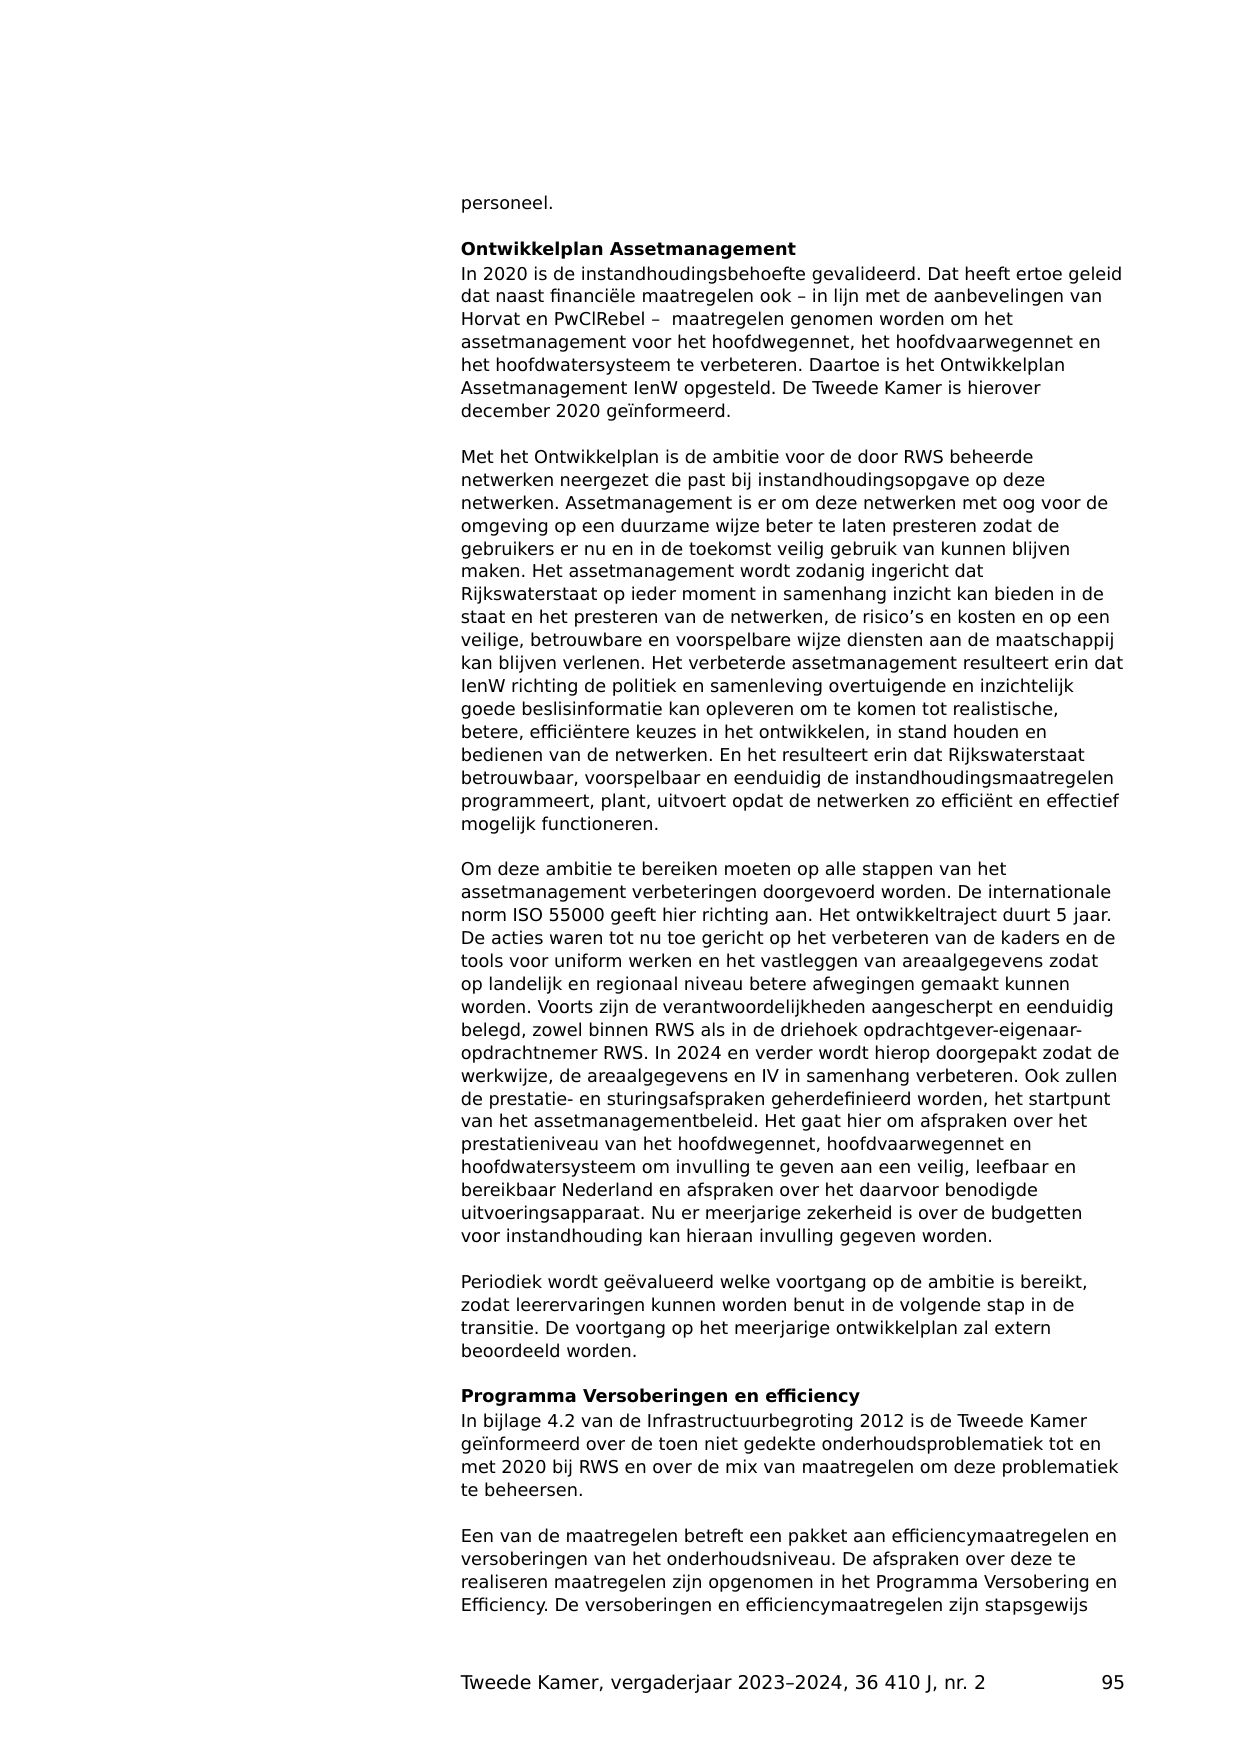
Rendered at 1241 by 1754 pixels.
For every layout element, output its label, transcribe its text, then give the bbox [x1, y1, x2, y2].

text Periodiek wordt geëvalueerd welke voortgang op de ambitie is bereikt, zodat leerervaringen kunnen worden benut in de volgende stap in de transitie. De voortgang op het meerjarige ontwikkelplan zal extern beoordeeld worden. [461, 1270, 1125, 1362]
text personeel. [461, 191, 1125, 214]
text In bijlage 4.2 van de Infrastructuurbegroting 2012 is de Tweede Kamer geïnformeerd over de toen niet gedekte onderhoudsproblematiek tot en met 2020 bij RWS en over de mix van maatregelen om deze problematiek te beheersen. [461, 1409, 1125, 1501]
text Programma Versoberingen en efficiency [461, 1384, 1125, 1407]
text Een van de maatregelen betreft een pakket aan efficiencymaatregelen en versoberingen van het onderhoudsniveau. De afspraken over deze te realiseren maatregelen zijn opgenomen in het Programma Versobering en Efficiency. De versoberingen en efficiencymaatregelen zijn stapsgewijs [461, 1524, 1125, 1616]
text In 2020 is de instandhoudingsbehoefte gevalideerd. Dat heeft ertoe geleid dat naast financiële maatregelen ook – in lijn met de aanbevelingen van Horvat en PwClRebel – maatregelen genomen worden om het assetmanagement voor het hoofdwegennet, het hoofdvaarwegennet en het hoofdwatersysteem te verbeteren. Daartoe is het Ontwikkelplan Assetmanagement IenW opgesteld. De Tweede Kamer is hierover december 2020 geïnformeerd. [461, 262, 1125, 422]
text Om deze ambitie te bereiken moeten op alle stappen van het assetmanagement verbeteringen doorgevoerd worden. De internationale norm ISO 55000 geeft hier richting aan. Het ontwikkeltraject duurt 5 jaar. De acties waren tot nu toe gericht op het verbeteren van de kaders en de tools voor uniform werken en het vastleggen van areaalgegevens zodat op landelijk en regionaal niveau betere afwegingen gemaakt kunnen worden. Voorts zijn de verantwoordelijkheden aangescherpt en eenduidig belegd, zowel binnen RWS als in de driehoek opdrachtgever-eigenaar-opdrachtnemer RWS. In 2024 en verder wordt hierop doorgepakt zodat de werkwijze, de areaalgegevens en IV in samenhang verbeteren. Ook zullen de prestatie- en sturingsafspraken geherdefinieerd worden, het startpunt van het assetmanagementbeleid. Het gaat hier om afspraken over het prestatieniveau van het hoofdwegennet, hoofdvaarwegennet en hoofdwatersysteem om invulling te geven aan een veilig, leefbaar en bereikbaar Nederland en afspraken over het daarvoor benodigde uitvoeringsapparaat. Nu er meerjarige zekerheid is over de budgetten voor instandhouding kan hieraan invulling gegeven worden. [461, 857, 1125, 1247]
text Ontwikkelplan Assetmanagement [461, 237, 1125, 259]
text Met het Ontwikkelplan is de ambitie voor de door RWS beheerde netwerken neergezet die past bij instandhoudingsopgave op deze netwerken. Assetmanagement is er om deze netwerken met oog voor de omgeving op een duurzame wijze beter te laten presteren zodat de gebruikers er nu en in de toekomst veilig gebruik van kunnen blijven maken. Het assetmanagement wordt zodanig ingericht dat Rijkswaterstaat op ieder moment in samenhang inzicht kan bieden in de staat en het presteren van de netwerken, de risico’s en kosten en op een veilige, betrouwbare en voorspelbare wijze diensten aan de maatschappij kan blijven verlenen. Het verbeterde assetmanagement resulteert erin dat IenW richting de politiek en samenleving overtuigende en inzichtelijk goede beslisinformatie kan opleveren om te komen tot realistische, betere, efficiëntere keuzes in het ontwikkelen, in stand houden en bedienen van de netwerken. En het resulteert erin dat Rijkswaterstaat betrouwbaar, voorspelbaar en eenduidig de instandhoudingsmaatregelen programmeert, plant, uitvoert opdat de netwerken zo efficiënt en effectief mogelijk functioneren. [461, 445, 1125, 834]
